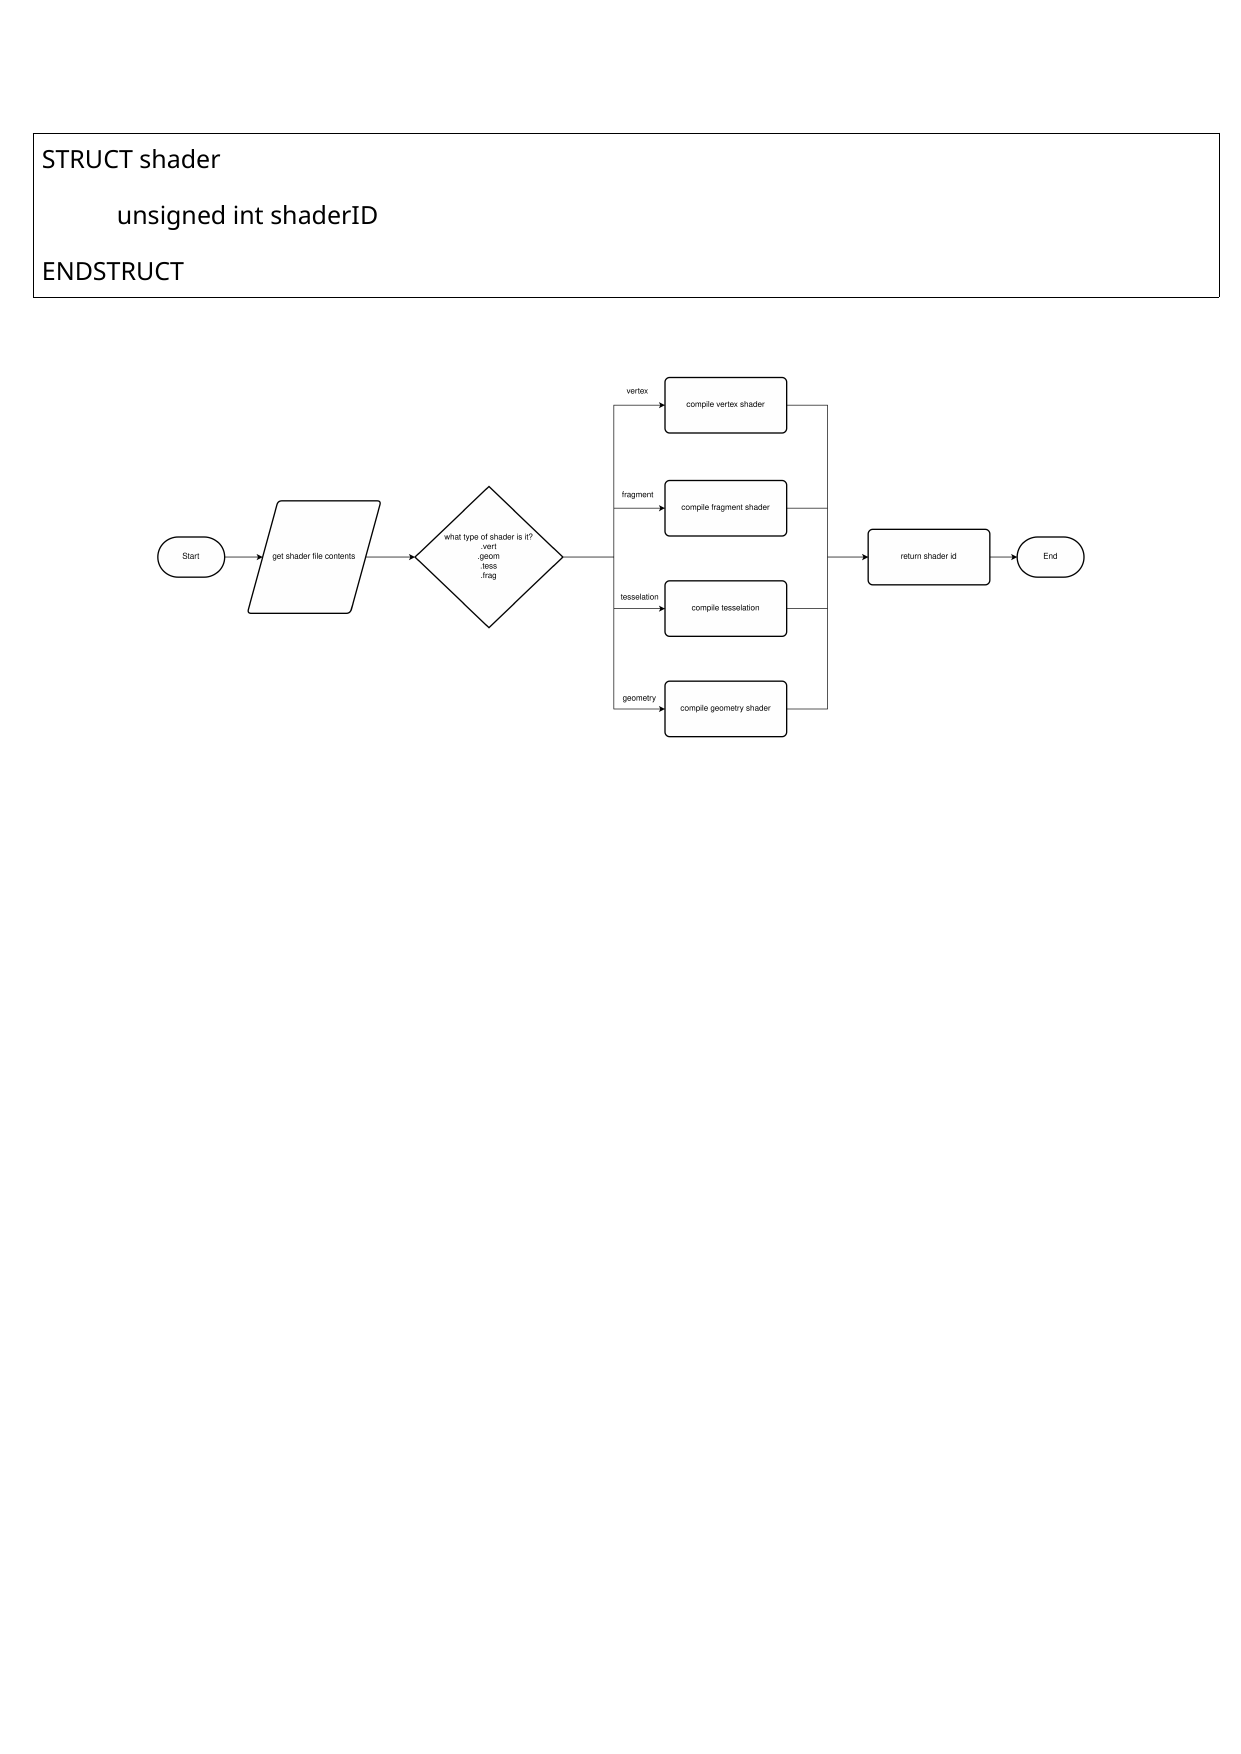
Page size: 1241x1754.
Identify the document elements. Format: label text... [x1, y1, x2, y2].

text STRUCT shader [42, 142, 1210, 176]
picture [150, 370, 1091, 744]
text unsigned int shaderID [42, 198, 1210, 232]
text ENDSTRUCT [42, 254, 1210, 288]
